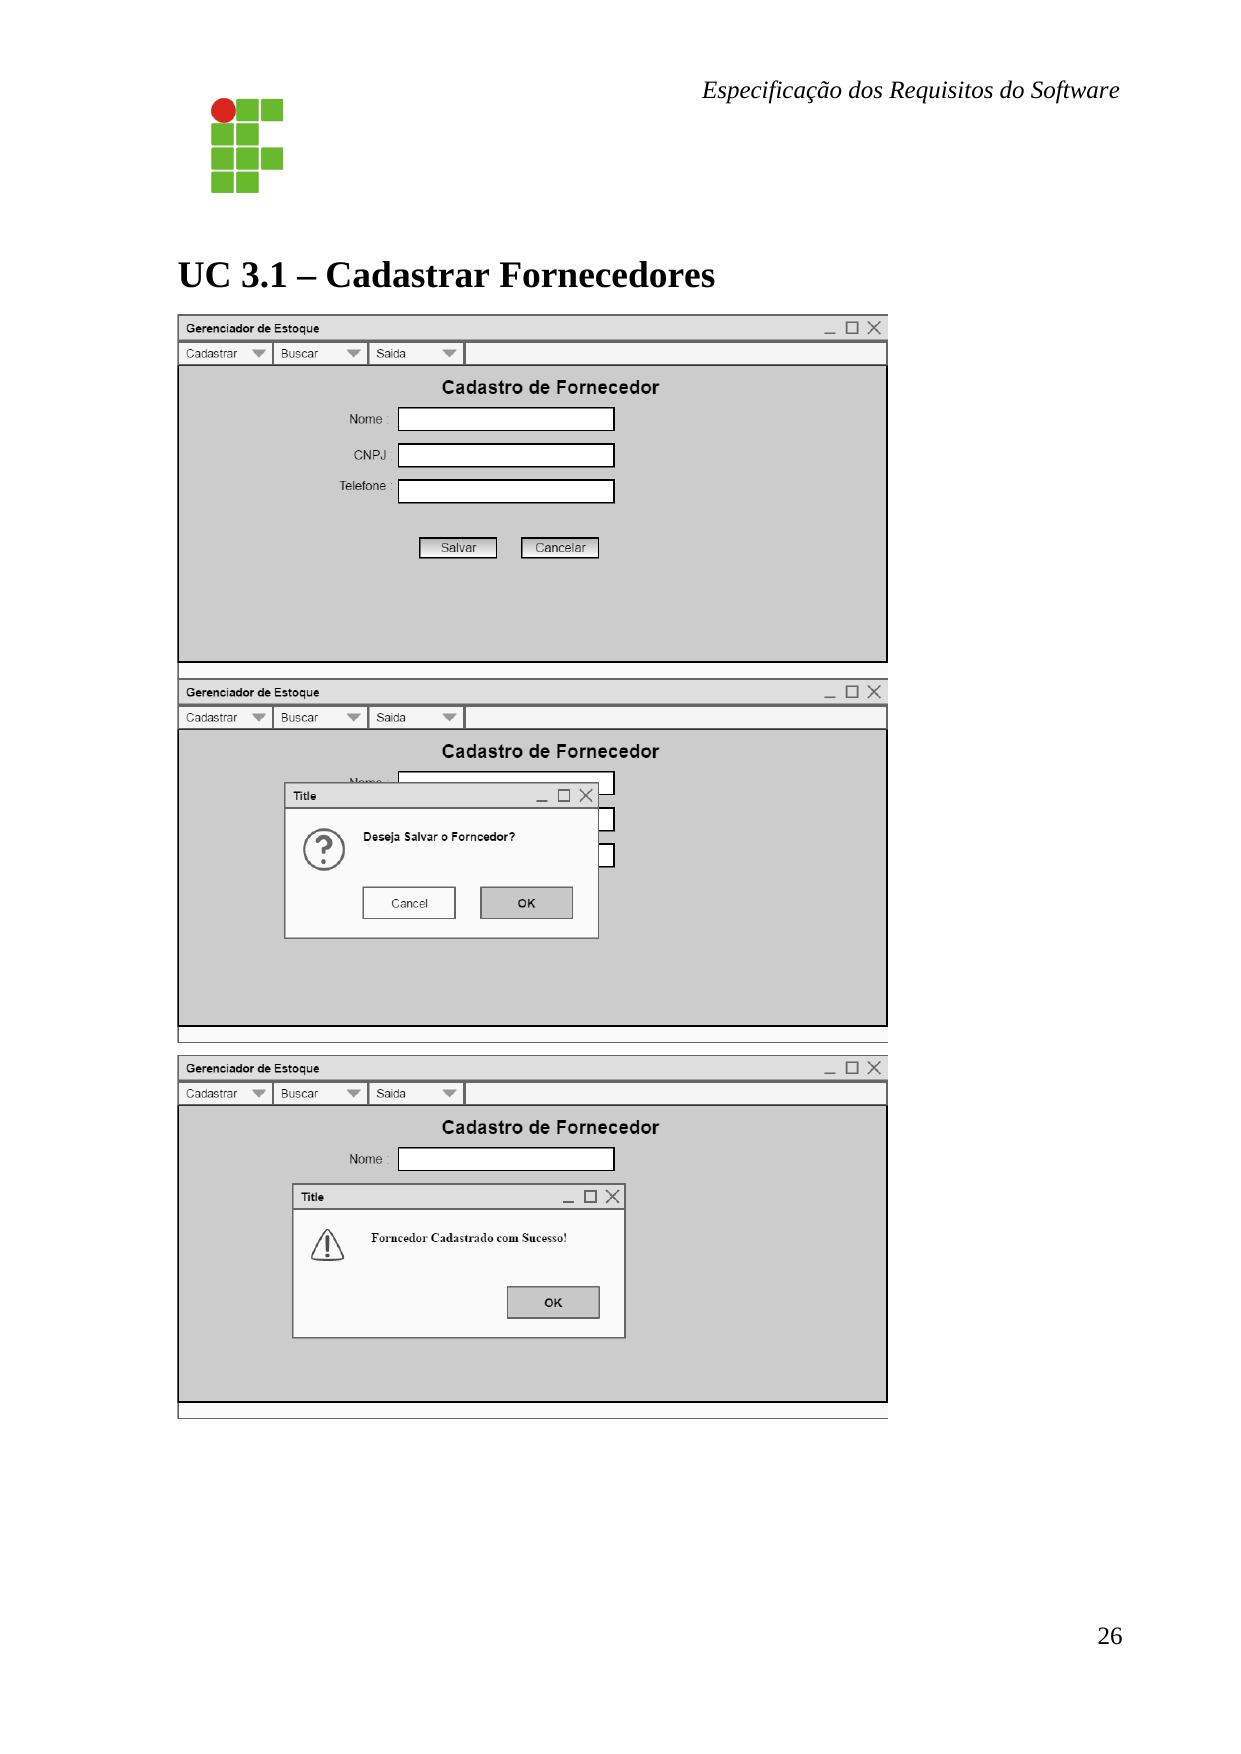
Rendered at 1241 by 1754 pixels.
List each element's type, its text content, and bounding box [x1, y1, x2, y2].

text UC 3.1 – Cadastrar Fornecedores [177, 253, 1122, 296]
